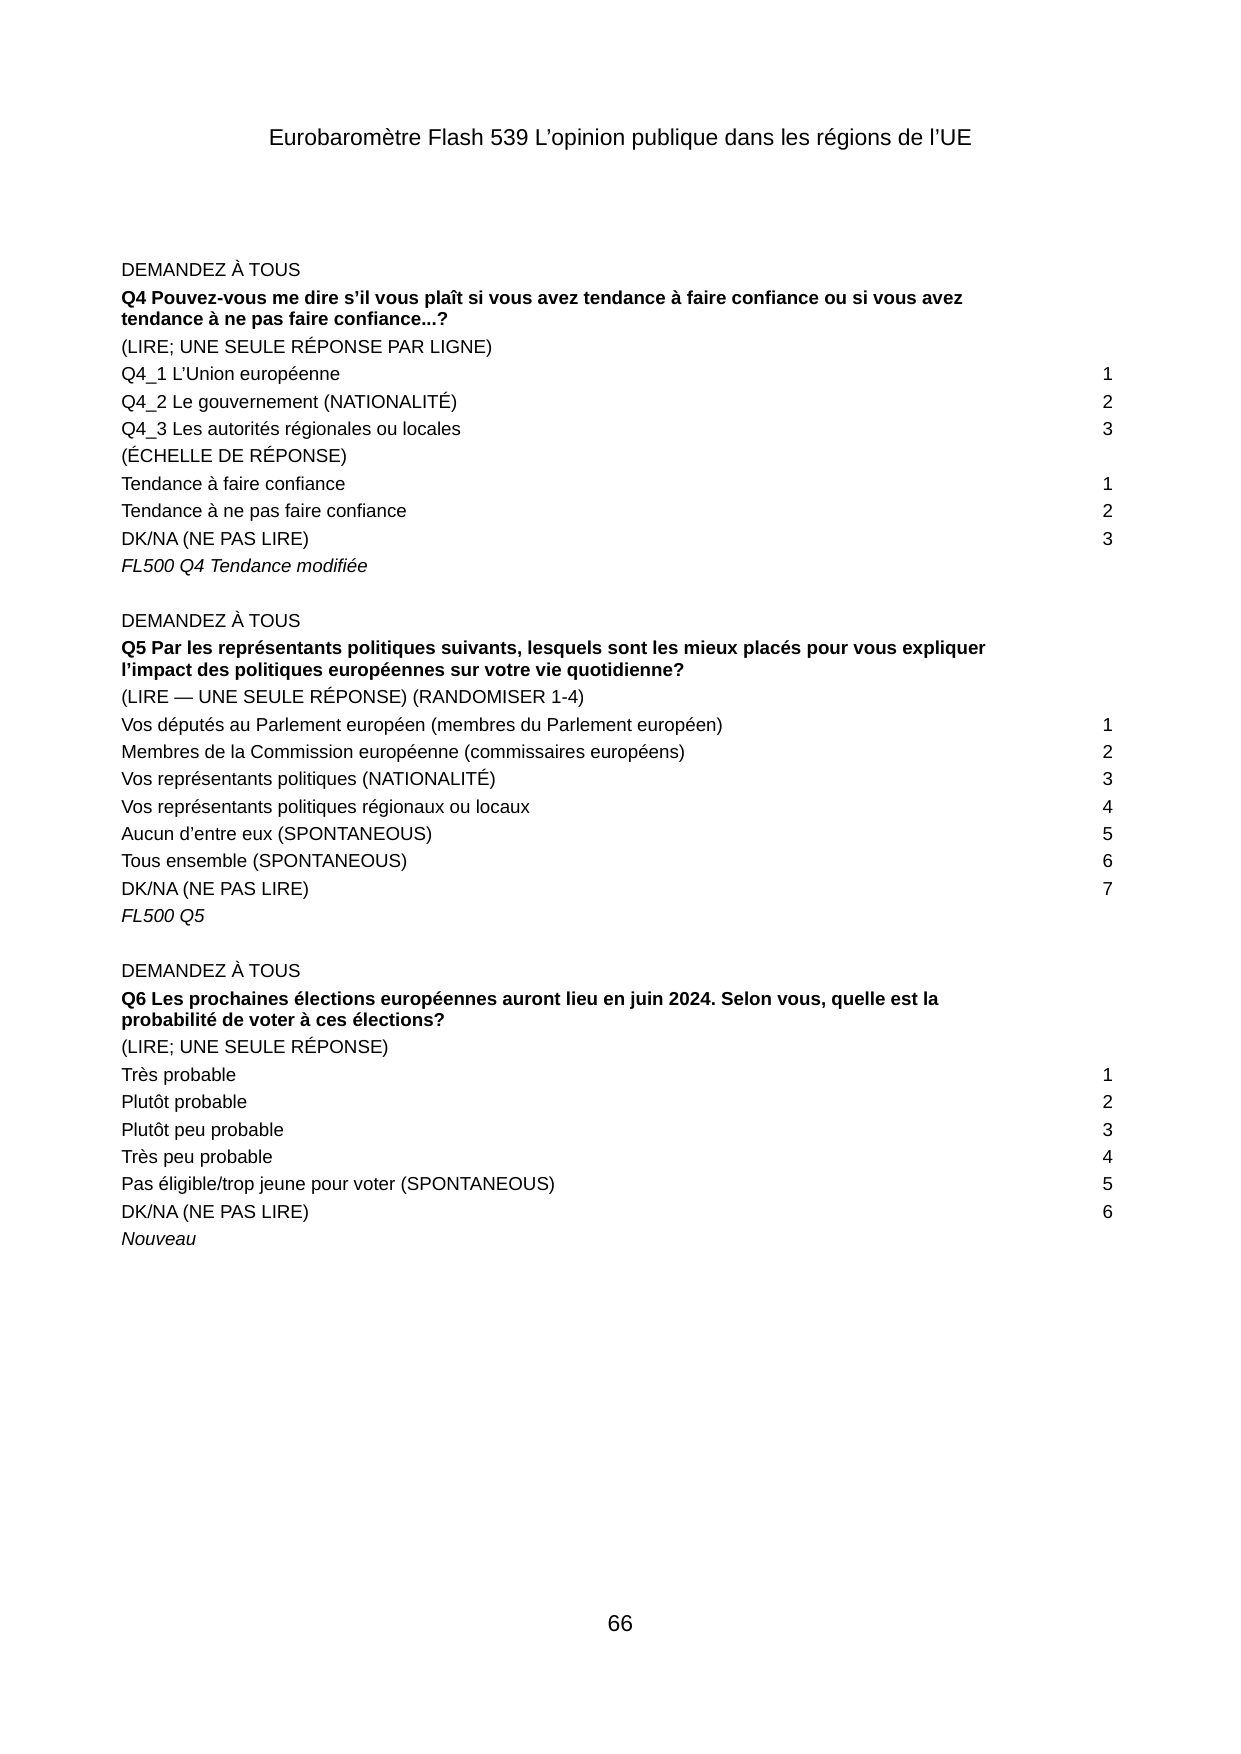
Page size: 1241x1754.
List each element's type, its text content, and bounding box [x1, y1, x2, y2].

table_cell 5 [1021, 1170, 1116, 1198]
table_cell Plutôt peu probable [118, 1116, 1021, 1143]
table_cell Q4_2 Le gouvernement (NATIONALITÉ) [118, 388, 1021, 415]
table_cell [1021, 284, 1116, 333]
table_cell Q4 Pouvez-vous me dire s’il vous plaît si vous avez tendance à faire confiance ou si vous avez tendance à ne pas faire confiance...? [118, 284, 1021, 333]
table_cell [1021, 984, 1116, 1033]
table_cell 1 [1021, 1061, 1116, 1088]
table_cell Tous ensemble (SPONTANEOUS) [118, 848, 1021, 875]
table_cell 2 [1021, 388, 1116, 415]
table_cell 6 [1021, 1198, 1116, 1225]
table_cell [1021, 634, 1116, 683]
table_header [1021, 256, 1116, 284]
table_cell Vos députés au Parlement européen (membres du Parlement européen) [118, 710, 1021, 738]
table_cell FL500 Q4 Tendance modifiée [118, 552, 1021, 579]
table_cell 1 [1021, 360, 1116, 387]
table_cell [1021, 607, 1116, 634]
table_cell [1021, 579, 1116, 607]
table_cell (ÉCHELLE DE RÉPONSE) [118, 442, 1021, 470]
table_cell [1021, 442, 1116, 470]
table_cell 2 [1021, 1088, 1116, 1116]
table_cell 3 [1021, 415, 1116, 442]
table_cell Q4_3 Les autorités régionales ou locales [118, 415, 1021, 442]
table_cell 7 [1021, 875, 1116, 902]
table_cell Tendance à faire confiance [118, 470, 1021, 497]
table_cell DK/NA (NE PAS LIRE) [118, 1198, 1021, 1225]
table_cell [1021, 333, 1116, 360]
table_cell 3 [1021, 765, 1116, 793]
table_cell 3 [1021, 1116, 1116, 1143]
table_cell (LIRE — UNE SEULE RÉPONSE) (RANDOMISER 1-4) [118, 683, 1021, 710]
table_cell Nouveau [118, 1225, 1021, 1252]
table_cell (LIRE; UNE SEULE RÉPONSE PAR LIGNE) [118, 333, 1021, 360]
table_cell Aucun d’entre eux (SPONTANEOUS) [118, 820, 1021, 847]
table_cell Très peu probable [118, 1143, 1021, 1170]
table_cell [118, 579, 1021, 607]
table_cell Q4_1 L’Union européenne [118, 360, 1021, 387]
table_cell [1021, 683, 1116, 710]
table_cell [1021, 930, 1116, 957]
table_cell [118, 930, 1021, 957]
table_cell Tendance à ne pas faire confiance [118, 497, 1021, 524]
table_cell DK/NA (NE PAS LIRE) [118, 525, 1021, 552]
table_cell 4 [1021, 1143, 1116, 1170]
table_cell Q5 Par les représentants politiques suivants, lesquels sont les mieux placés pour vous expliquer l’impact des politiques européennes sur votre vie quotidienne? [118, 634, 1021, 683]
table_cell Membres de la Commission européenne (commissaires européens) [118, 738, 1021, 765]
table_cell Vos représentants politiques (NATIONALITÉ) [118, 765, 1021, 793]
table_cell Vos représentants politiques régionaux ou locaux [118, 793, 1021, 820]
table_cell Q6 Les prochaines élections européennes auront lieu en juin 2024. Selon vous, quelle est la probabilité de voter à ces élections? [118, 984, 1021, 1033]
table_cell 1 [1021, 470, 1116, 497]
table_header DEMANDEZ À TOUS [118, 256, 1021, 284]
table_cell 3 [1021, 525, 1116, 552]
table_cell [1021, 957, 1116, 984]
table_cell 6 [1021, 848, 1116, 875]
table_cell (LIRE; UNE SEULE RÉPONSE) [118, 1033, 1021, 1061]
table_cell FL500 Q5 [118, 902, 1021, 929]
table_cell DEMANDEZ À TOUS [118, 957, 1021, 984]
table_cell DK/NA (NE PAS LIRE) [118, 875, 1021, 902]
table_cell 2 [1021, 738, 1116, 765]
table_cell DEMANDEZ À TOUS [118, 607, 1021, 634]
table_cell Plutôt probable [118, 1088, 1021, 1116]
table_cell 5 [1021, 820, 1116, 847]
table_cell [1021, 1225, 1116, 1252]
table_cell [1021, 902, 1116, 929]
table_cell [1021, 552, 1116, 579]
table_cell Pas éligible/trop jeune pour voter (SPONTANEOUS) [118, 1170, 1021, 1198]
table_cell 1 [1021, 710, 1116, 738]
table_cell [1021, 1033, 1116, 1061]
table_cell 4 [1021, 793, 1116, 820]
table_cell Très probable [118, 1061, 1021, 1088]
table_cell 2 [1021, 497, 1116, 524]
